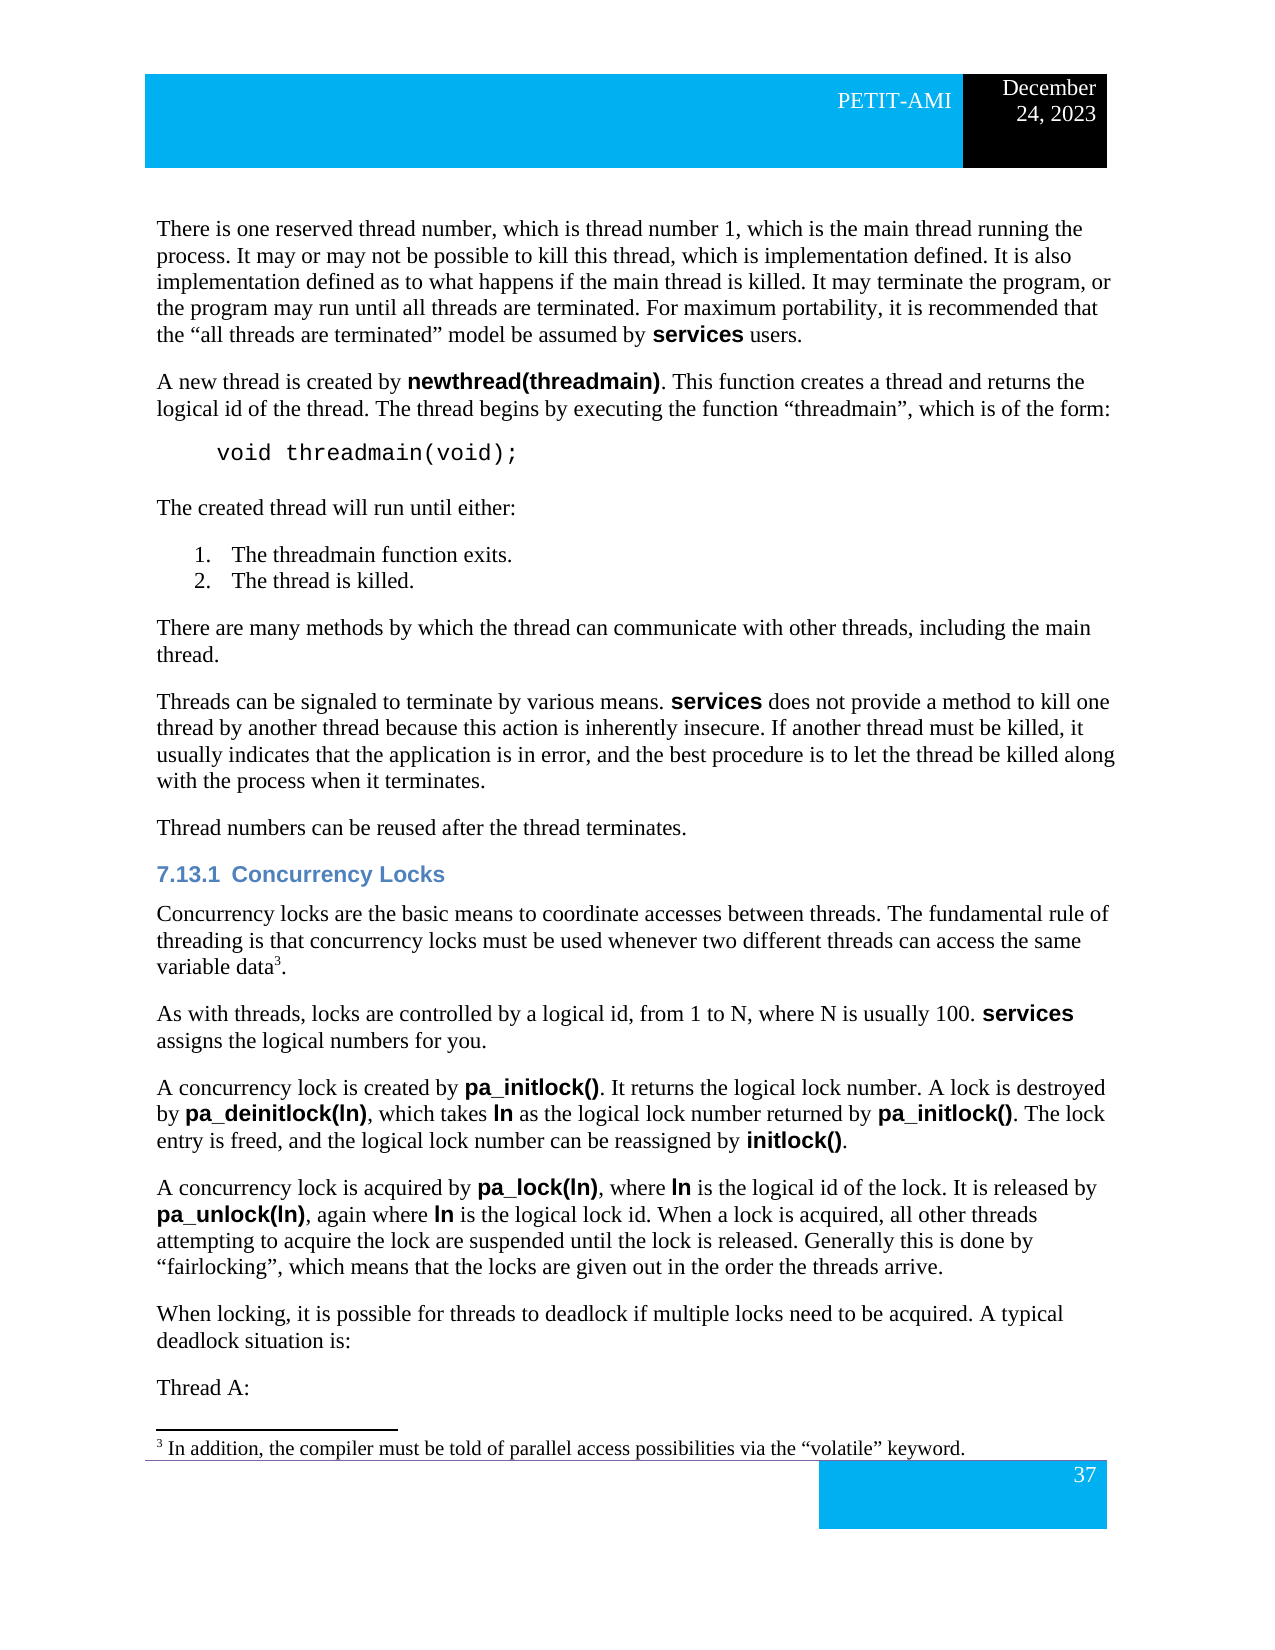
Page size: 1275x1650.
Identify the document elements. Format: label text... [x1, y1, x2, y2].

text When locking, it is possible for threads to deadlock if multiple locks need to be acquired. A typical deadlock situation is: [156, 1301, 1118, 1353]
list The threadmain function exits. [194, 541, 1118, 567]
subtitle Concurrency Locks [156, 861, 1118, 888]
list The thread is killed. [194, 567, 1118, 593]
text A new thread is created by newthread(threadmain). This function creates a thread and returns the logical id of the thread. The thread begins by executing the function “threadmain”, which is of the form: [156, 368, 1118, 421]
text Threads can be signaled to terminate by various means. services does not provide a method to kill one thread by another thread because this action is inherently insecure. If another thread must be killed, it usually indicates that the application is in error, and the best procedure is to let the thread be killed along with the process when it terminates. [156, 688, 1118, 793]
text There are many methods by which the thread can communicate with other threads, including the main thread. [156, 614, 1118, 667]
text Concurrency locks are the basic means to coordinate accesses between threads. The fundamental rule of threading is that concurrency locks must be used whenever two different threads can access the same variable data. [156, 900, 1118, 979]
text In addition, the compiler must be told of parallel access possibilities via the “volatile” keyword. [156, 1436, 1118, 1460]
text void threadmain(void); [156, 442, 1118, 468]
text As with threads, locks are controlled by a logical id, from 1 to N, where N is usually 100. services assigns the logical numbers for you. [156, 1000, 1118, 1053]
text A concurrency lock is created by pa_initlock(). It returns the logical lock number. A lock is destroyed by pa_deinitlock(ln), which takes ln as the logical lock number returned by pa_initlock(). The lock entry is freed, and the logical lock number can be reassigned by initlock(). [156, 1074, 1118, 1153]
text A concurrency lock is acquired by pa_lock(ln), where ln is the logical id of the lock. It is released by pa_unlock(ln), again where ln is the logical lock id. When a lock is acquired, all other threads attempting to acquire the lock are suspended until the lock is released. Generally this is done by “fairlocking”, which means that the locks are given out in the order the threads arrive. [156, 1174, 1118, 1280]
text Thread A: [156, 1374, 1118, 1400]
text Thread numbers can be reused after the thread terminates. [156, 814, 1118, 841]
text There is one reserved thread number, which is thread number 1, which is the main thread running the process. It may or may not be possible to kill this thread, which is implementation defined. It is also implementation defined as to what happens if the main thread is killed. It may terminate the program, or the program may run until all threads are terminated. For maximum portability, it is recommended that the “all threads are terminated” model be assumed by services users. [156, 215, 1118, 347]
text The created thread will run until either: [156, 494, 1118, 520]
